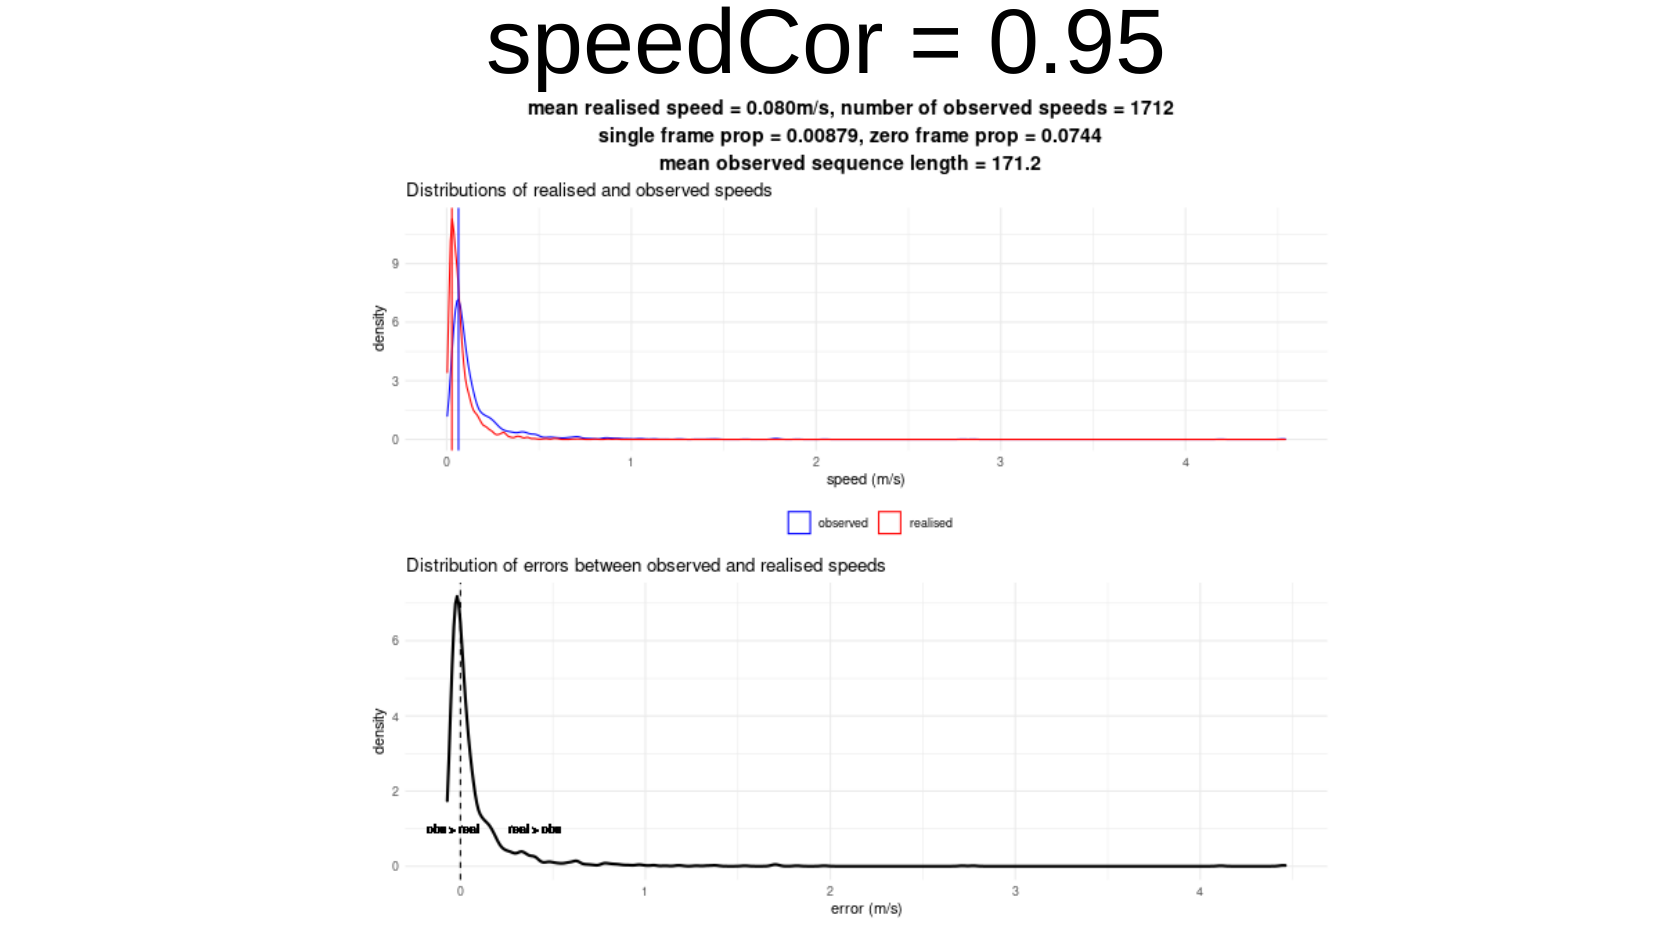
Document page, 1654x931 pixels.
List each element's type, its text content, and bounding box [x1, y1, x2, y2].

title speedCor = 0.95 [82, 0, 1571, 120]
picture [366, 94, 1335, 925]
